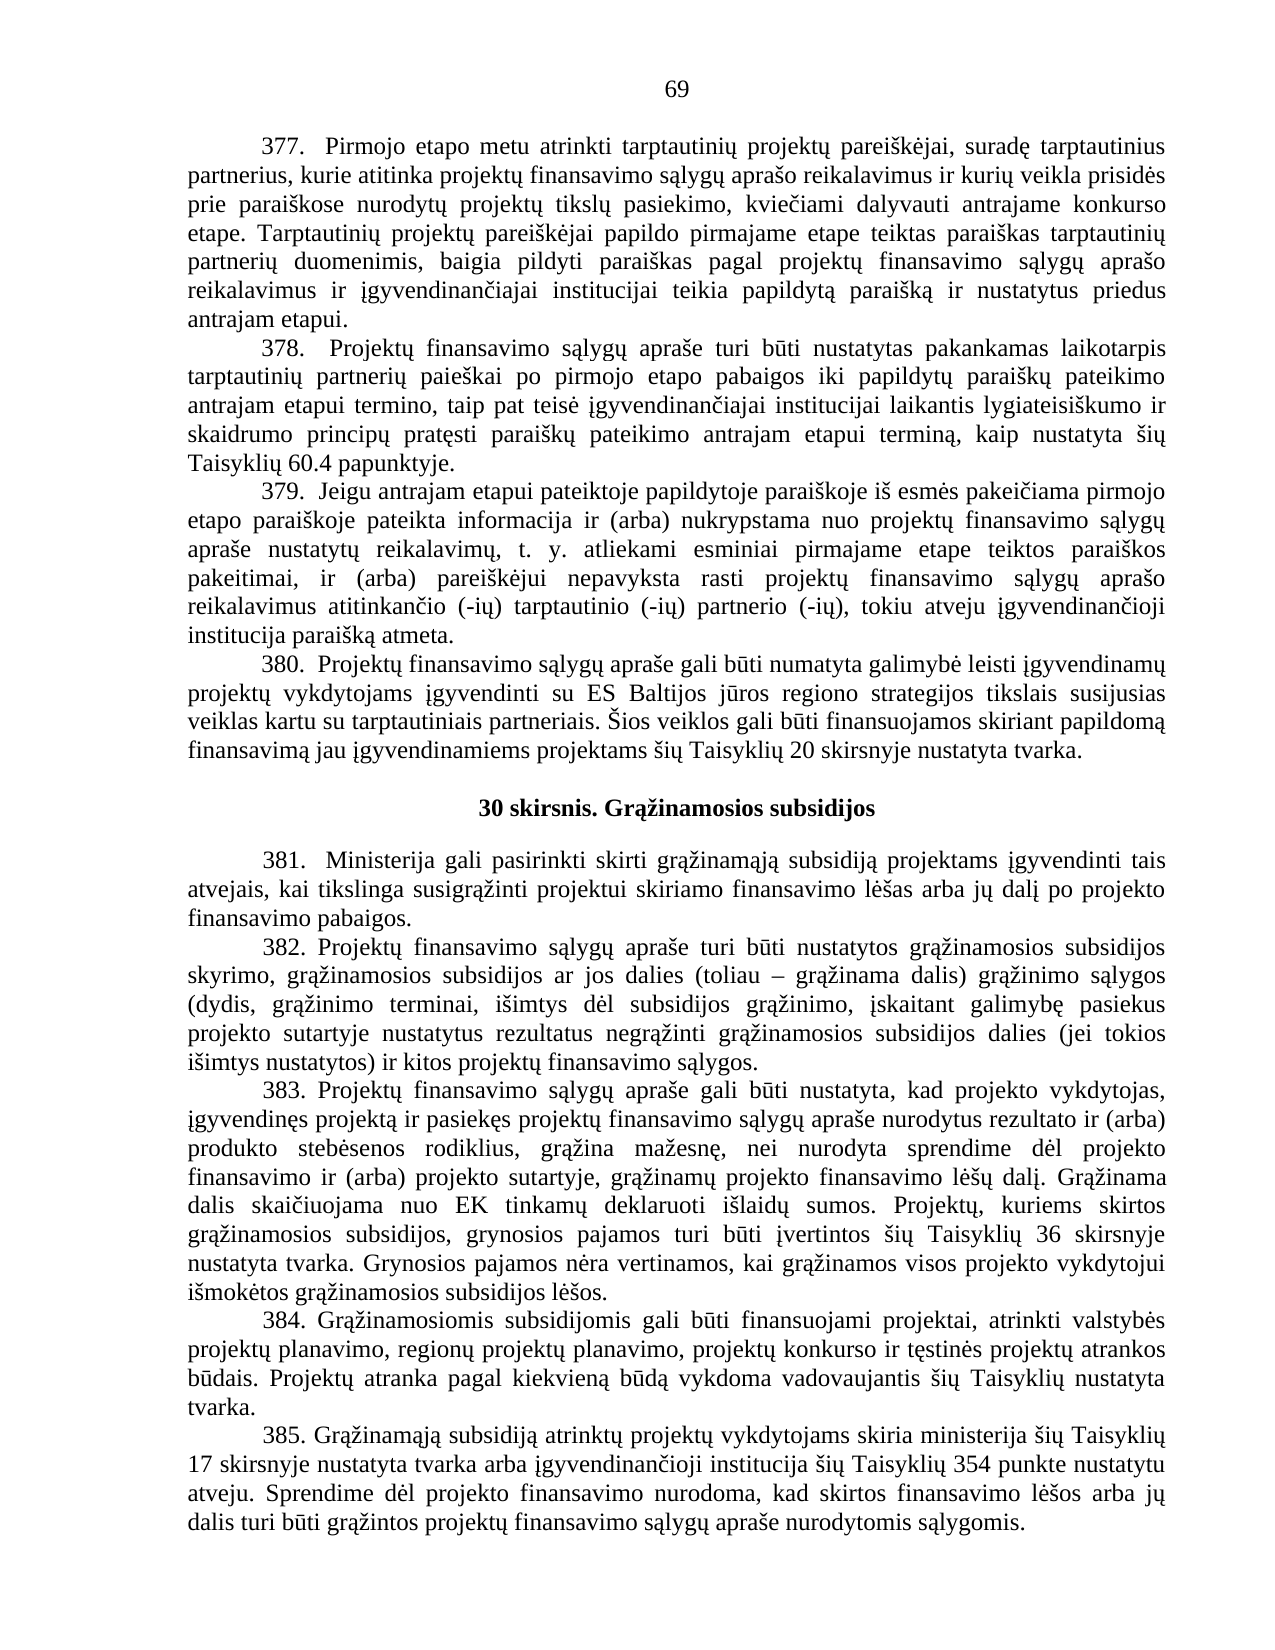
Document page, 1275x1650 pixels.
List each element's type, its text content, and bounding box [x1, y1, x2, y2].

text 379. Jeigu antrajam etapui pateiktoje papildytoje paraiškoje iš esmės pakeičiama pirmojo etapo paraiškoje pateikta informacija ir (arba) nukrypstama nuo projektų finansavimo sąlygų apraše nustatytų reikalavimų, t. y. atliekami esminiai pirmajame etape teiktos paraiškos pakeitimai, ir (arba) pareiškėjui nepavyksta rasti projektų finansavimo sąlygų aprašo reikalavimus atitinkančio (-ių) tarptautinio (-ių) partnerio (-ių), tokiu atveju įgyvendinančioji institucija paraišką atmeta. [187, 476, 1167, 649]
text 384. Grąžinamosiomis subsidijomis gali būti finansuojami projektai, atrinkti valstybės projektų planavimo, regionų projektų planavimo, projektų konkurso ir tęstinės projektų atrankos būdais. Projektų atranka pagal kiekvieną būdą vykdoma vadovaujantis šių Taisyklių nustatyta tvarka. [187, 1305, 1167, 1420]
text 383. Projektų finansavimo sąlygų apraše gali būti nustatyta, kad projekto vykdytojas, įgyvendinęs projektą ir pasiekęs projektų finansavimo sąlygų apraše nurodytus rezultato ir (arba) produkto stebėsenos rodiklius, grąžina mažesnę, nei nurodyta sprendime dėl projekto finansavimo ir (arba) projekto sutartyje, grąžinamų projekto finansavimo lėšų dalį. Grąžinama dalis skaičiuojama nuo EK tinkamų deklaruoti išlaidų sumos. Projektų, kuriems skirtos grąžinamosios subsidijos, grynosios pajamos turi būti įvertintos šių Taisyklių 36 skirsnyje nustatyta tvarka. Grynosios pajamos nėra vertinamos, kai grąžinamos visos projekto vykdytojui išmokėtos grąžinamosios subsidijos lėšos. [187, 1075, 1167, 1305]
text 378. Projektų finansavimo sąlygų apraše turi būti nustatytas pakankamas laikotarpis tarptautinių partnerių paieškai po pirmojo etapo pabaigos iki papildytų paraiškų pateikimo antrajam etapui termino, taip pat teisė įgyvendinančiajai institucijai laikantis lygiateisiškumo ir skaidrumo principų pratęsti paraiškų pateikimo antrajam etapui terminą, kaip nustatyta šių Taisyklių 60.4 papunktyje. [187, 333, 1167, 476]
text 381. Ministerija gali pasirinkti skirti grąžinamąją subsidiją projektams įgyvendinti tais atvejais, kai tikslinga susigrąžinti projektui skiriamo finansavimo lėšas arba jų dalį po projekto finansavimo pabaigos. [187, 845, 1167, 932]
text 380. Projektų finansavimo sąlygų apraše gali būti numatyta galimybė leisti įgyvendinamų projektų vykdytojams įgyvendinti su ES Baltijos jūros regiono strategijos tikslais susijusias veiklas kartu su tarptautiniais partneriais. Šios veiklos gali būti finansuojamos skiriant papildomą finansavimą jau įgyvendinamiems projektams šių Taisyklių 20 skirsnyje nustatyta tvarka. [187, 649, 1167, 764]
text 382. Projektų finansavimo sąlygų apraše turi būti nustatytos grąžinamosios subsidijos skyrimo, grąžinamosios subsidijos ar jos dalies (toliau – grąžinama dalis) grąžinimo sąlygos (dydis, grąžinimo terminai, išimtys dėl subsidijos grąžinimo, įskaitant galimybę pasiekus projekto sutartyje nustatytus rezultatus negrąžinti grąžinamosios subsidijos dalies (jei tokios išimtys nustatytos) ir kitos projektų finansavimo sąlygos. [187, 932, 1167, 1075]
text 377. Pirmojo etapo metu atrinkti tarptautinių projektų pareiškėjai, suradę tarptautinius partnerius, kurie atitinka projektų finansavimo sąlygų aprašo reikalavimus ir kurių veikla prisidės prie paraiškose nurodytų projektų tikslų pasiekimo, kviečiami dalyvauti antrajame konkurso etape. Tarptautinių projektų pareiškėjai papildo pirmajame etape teiktas paraiškas tarptautinių partnerių duomenimis, baigia pildyti paraiškas pagal projektų finansavimo sąlygų aprašo reikalavimus ir įgyvendinančiajai institucijai teikia papildytą paraišką ir nustatytus priedus antrajam etapui. [187, 131, 1167, 333]
text 30 skirsnis. Grąžinamosios subsidijos [246, 793, 1107, 821]
text 385. Grąžinamąją subsidiją atrinktų projektų vykdytojams skiria ministerija šių Taisyklių 17 skirsnyje nustatyta tvarka arba įgyvendinančioji institucija šių Taisyklių 354 punkte nustatytu atveju. Sprendime dėl projekto finansavimo nurodoma, kad skirtos finansavimo lėšos arba jų dalis turi būti grąžintos projektų finansavimo sąlygų apraše nurodytomis sąlygomis. [187, 1420, 1167, 1535]
